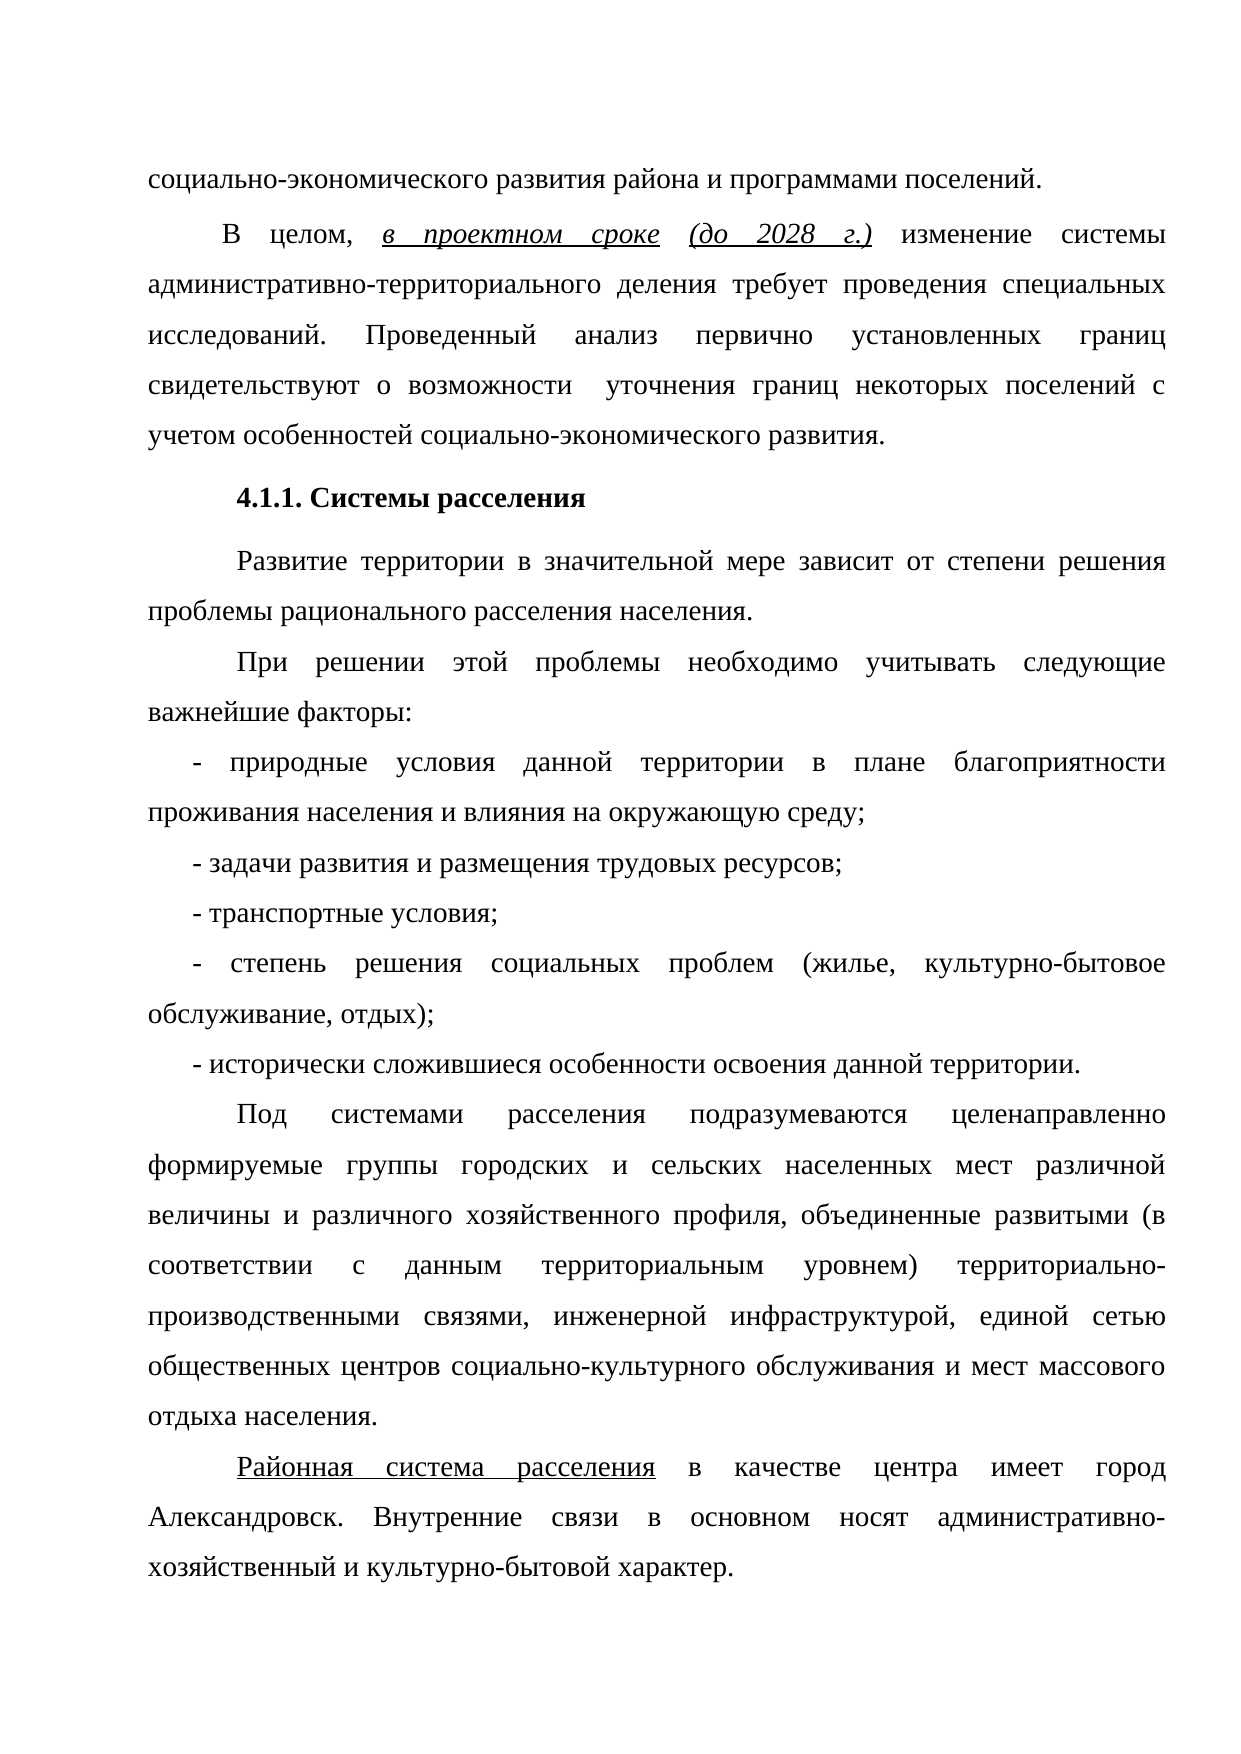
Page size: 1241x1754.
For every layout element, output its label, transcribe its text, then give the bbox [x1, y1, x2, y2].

subtitle 4.1.1. Системы расселения [236, 480, 1166, 514]
text - транспортные условия; [148, 895, 1166, 929]
text - исторически сложившиеся особенности освоения данной территории. [148, 1046, 1166, 1080]
text социально-экономического развития района и программами поселений. [148, 162, 1166, 195]
text - природные условия данной территории в плане благоприятности проживания населения и влияния на окружающую среду; [148, 744, 1166, 828]
text Под системами расселения подразумеваются целенаправленно формируемые группы городских и сельских населенных мест различной величины и различного хозяйственного профиля, объединенные развитыми (в соответствии с данным территориальным уровнем) территориально-производственными связями, инженерной инфраструктурой, единой сетью общественных центров социально-культурного обслуживания и мест массового отдыха населения. [148, 1096, 1166, 1432]
text Развитие территории в значительной мере зависит от степени решения проблемы рационального расселения населения. [148, 543, 1166, 627]
text - задачи развития и размещения трудовых ресурсов; [148, 845, 1166, 878]
text - степень решения социальных проблем (жилье, культурно-бытовое обслуживание, отдых); [148, 946, 1166, 1029]
text Районная система расселения в качестве центра имеет город Александровск. Внутренние связи в основном носят административно-хозяйственный и культурно-бытовой характер. [148, 1449, 1166, 1583]
text В целом, в проектном сроке (до 2028 г.) изменение системы административно-территориального деления требует проведения специальных исследований. Проведенный анализ первично установленных границ свидетельствуют о возможности уточнения границ некоторых поселений с учетом особенностей социально-экономического развития. [148, 216, 1166, 451]
text При решении этой проблемы необходимо учитывать следующие важнейшие факторы: [148, 644, 1166, 727]
